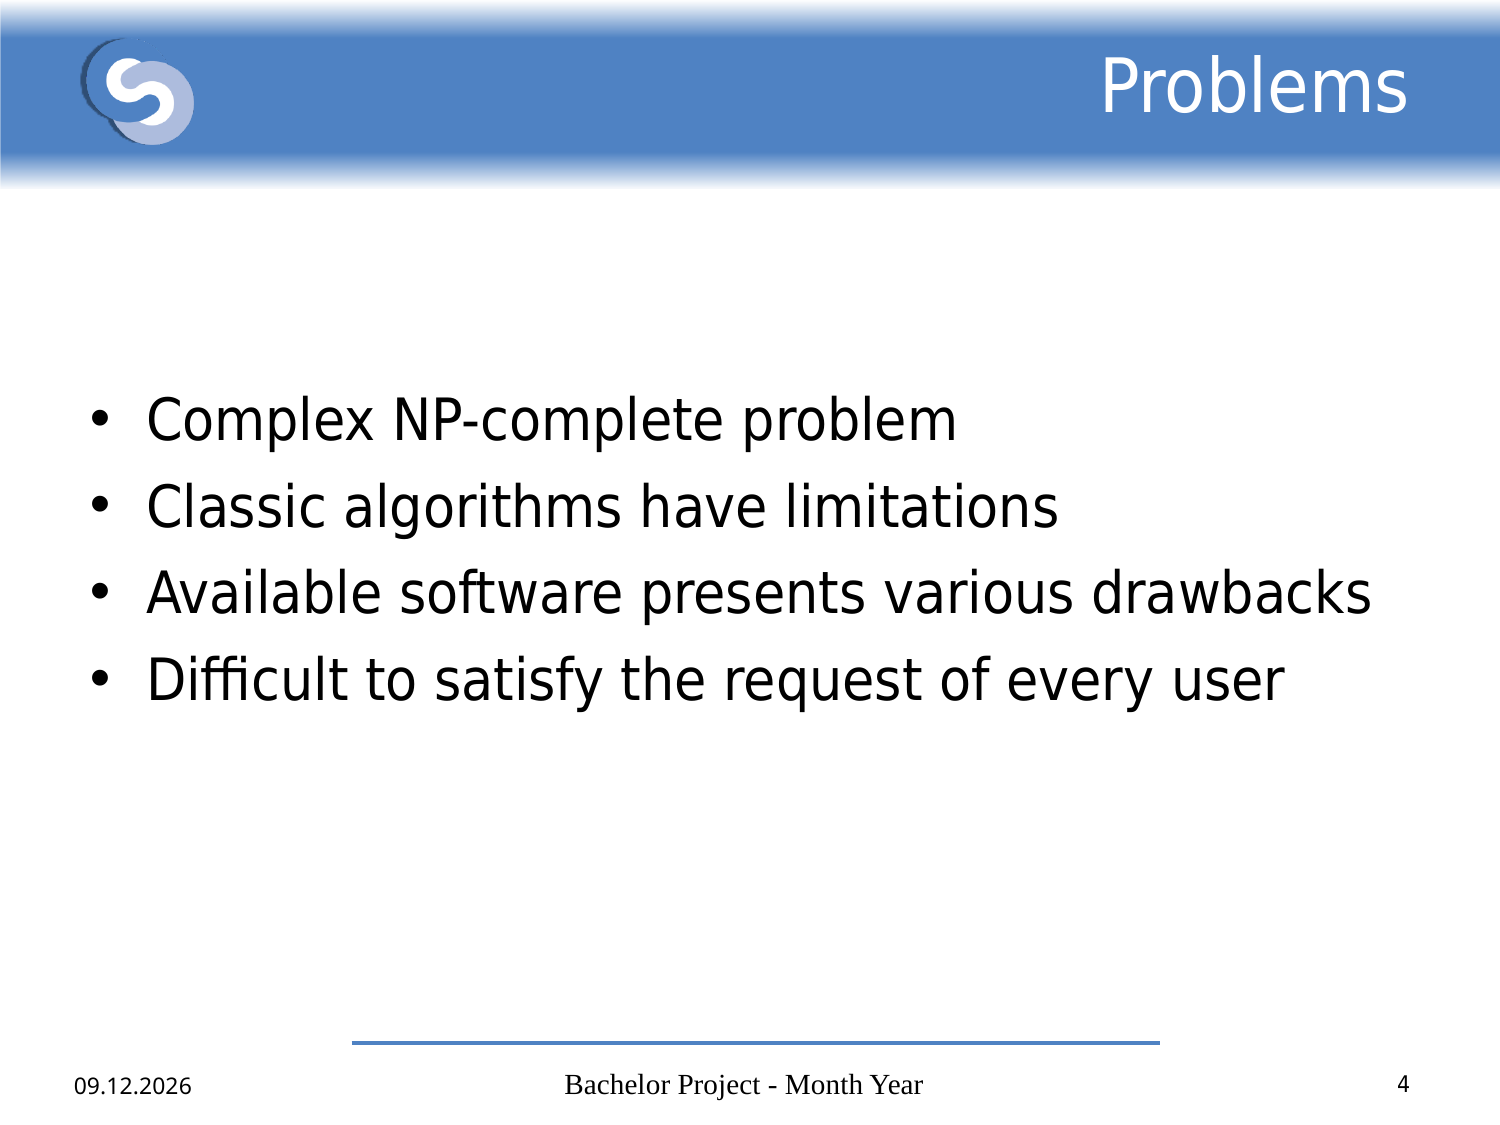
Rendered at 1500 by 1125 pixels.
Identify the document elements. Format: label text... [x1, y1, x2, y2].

title Problems [199, 11, 1425, 155]
picture [0, 0, 1500, 189]
list Complex NP-complete problem Classic algorithms have limitations Available software presents various drawbacks Difficult to satisfy the request of every user [75, 213, 1426, 882]
